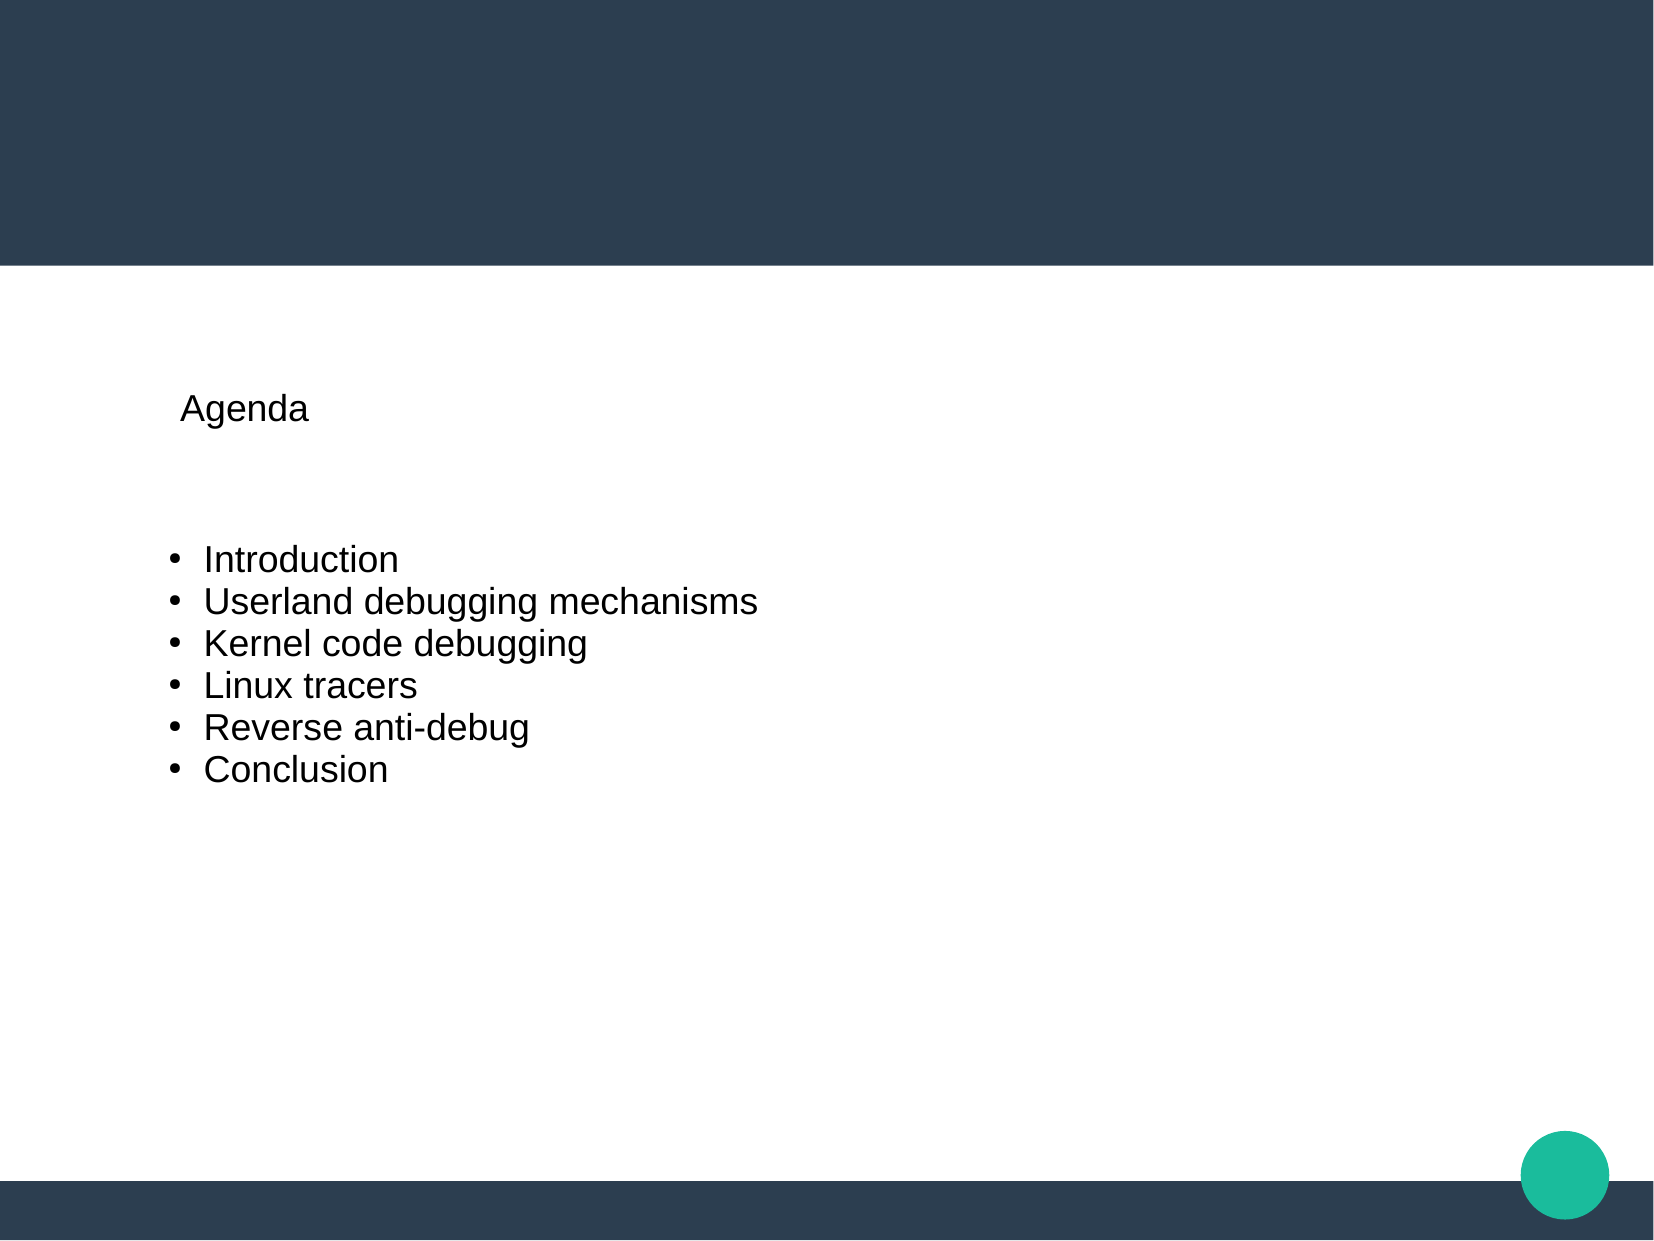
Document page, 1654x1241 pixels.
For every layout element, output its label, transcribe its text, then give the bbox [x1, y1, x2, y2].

text_box Agenda [165, 380, 1241, 438]
text_box Introduction Userland debugging mechanisms Kernel code debugging Linux tracers Reverse anti-debug Conclusion [153, 531, 1229, 799]
